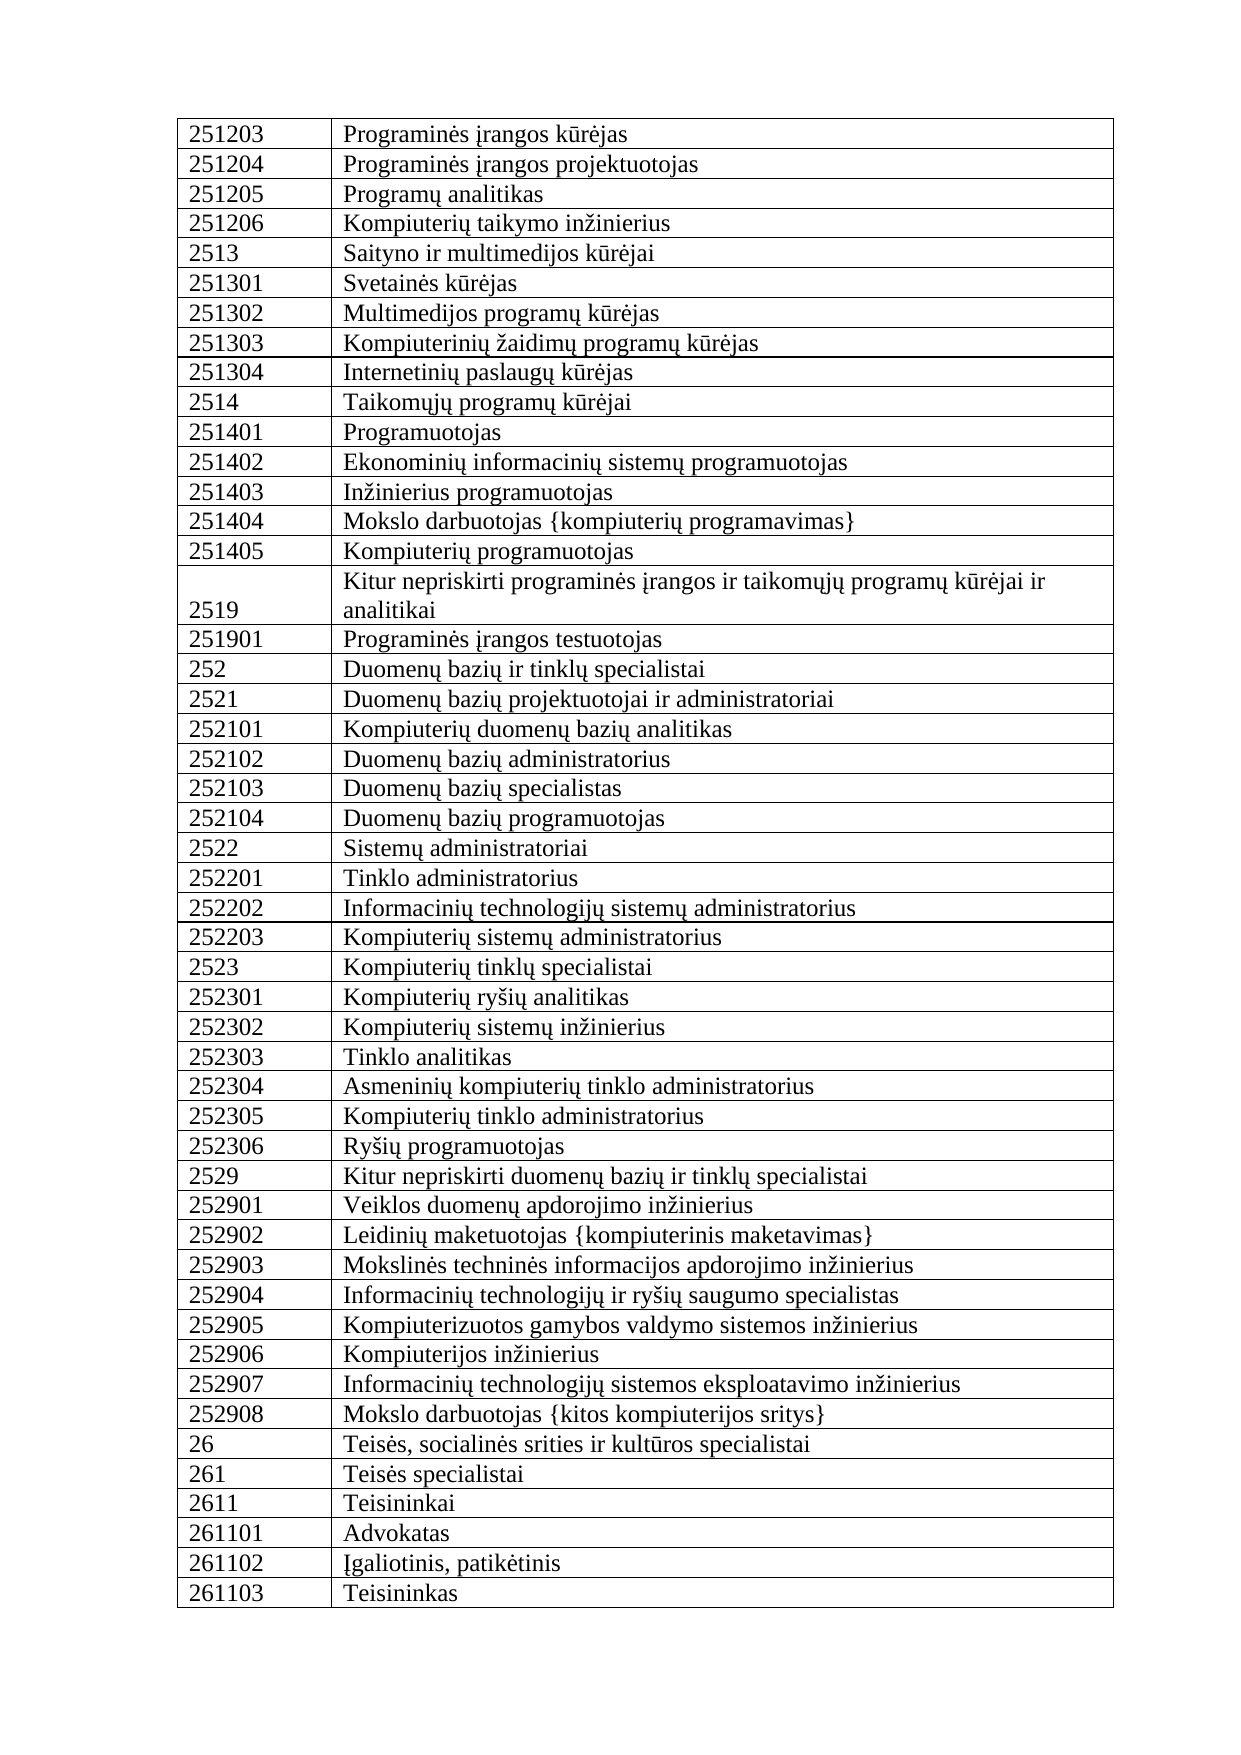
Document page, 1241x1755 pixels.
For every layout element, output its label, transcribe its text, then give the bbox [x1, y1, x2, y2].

table_cell 2529 [178, 1161, 331, 1189]
table_cell [1114, 1398, 1119, 1428]
table_cell 252304 [178, 1071, 331, 1100]
table_cell Leidinių maketuotojas {kompiuterinis maketavimas} [332, 1220, 1113, 1249]
table_cell Informacinių technologijų sistemos eksploatavimo inžinierius [332, 1369, 1113, 1398]
table_cell [1114, 1011, 1119, 1041]
table_cell 252902 [178, 1220, 331, 1249]
table_cell Informacinių technologijų ir ryšių saugumo specialistas [332, 1280, 1113, 1309]
table_cell Kompiuterinių žaidimų programų kūrėjas [332, 328, 1113, 356]
table_cell 252104 [178, 803, 331, 832]
table_cell Informacinių technologijų sistemų administratorius [332, 893, 1113, 921]
table_cell [1114, 981, 1119, 1011]
table_cell Sistemų administratoriai [332, 833, 1113, 862]
table_cell [1114, 921, 1119, 951]
table_cell 252102 [178, 744, 331, 772]
table_cell [1114, 1577, 1119, 1607]
table_cell [1114, 1249, 1119, 1279]
table_cell [1114, 118, 1119, 148]
table_cell 251401 [178, 417, 331, 446]
table_cell Įgaliotinis, patikėtinis [332, 1548, 1113, 1577]
table_cell Kitur nepriskirti duomenų bazių ir tinklų specialistai [332, 1161, 1113, 1189]
table_cell 251901 [178, 625, 331, 653]
table_cell 252301 [178, 982, 331, 1011]
table_cell 251301 [178, 268, 331, 297]
table_cell 251404 [178, 506, 331, 535]
table_cell Kompiuterių tinklų specialistai [332, 952, 1113, 981]
table_cell 252302 [178, 1012, 331, 1041]
table_cell [1114, 1160, 1119, 1189]
table_cell [1114, 773, 1119, 802]
table_cell [1114, 1458, 1119, 1487]
table_cell [1114, 148, 1119, 178]
table_cell 252201 [178, 863, 331, 892]
table_cell 252904 [178, 1280, 331, 1309]
table_cell [1114, 267, 1119, 297]
table_cell Teisės specialistai [332, 1459, 1113, 1487]
table_cell [1114, 178, 1119, 207]
table_cell [1114, 862, 1119, 892]
table_cell 252907 [178, 1369, 331, 1398]
table_cell Kompiuterizuotos gamybos valdymo sistemos inžinierius [332, 1310, 1113, 1338]
table_cell 2522 [178, 833, 331, 862]
table_cell Svetainės kūrėjas [332, 268, 1113, 297]
table_cell Duomenų bazių programuotojas [332, 803, 1113, 832]
table_cell 252901 [178, 1191, 331, 1219]
table_cell Saityno ir multimedijos kūrėjai [332, 238, 1113, 267]
table_cell Teisės, socialinės srities ir kultūros specialistai [332, 1429, 1113, 1458]
table_cell [1114, 535, 1119, 565]
table_cell 2521 [178, 684, 331, 713]
table_cell 252306 [178, 1131, 331, 1160]
table_cell 252103 [178, 774, 331, 802]
table_cell Mokslo darbuotojas {kitos kompiuterijos sritys} [332, 1399, 1113, 1428]
table_cell Teisininkai [332, 1489, 1113, 1517]
table_cell [1114, 565, 1119, 623]
table_cell 252303 [178, 1042, 331, 1070]
table_cell Teisininkas [332, 1578, 1113, 1607]
table_cell 251402 [178, 447, 331, 476]
table_cell 251405 [178, 536, 331, 565]
table_cell 252203 [178, 923, 331, 951]
table_cell Inžinierius programuotojas [332, 477, 1113, 505]
table_cell [1114, 446, 1119, 476]
table_cell [1114, 951, 1119, 981]
table_cell Kompiuterių sistemų administratorius [332, 923, 1113, 951]
table_cell 251205 [178, 179, 331, 207]
table_cell [1114, 476, 1119, 505]
table_cell 251206 [178, 209, 331, 237]
table_cell Taikomųjų programų kūrėjai [332, 387, 1113, 416]
table_cell Internetinių paslaugų kūrėjas [332, 358, 1113, 386]
table_cell [1114, 1547, 1119, 1577]
table_cell 261103 [178, 1578, 331, 1607]
table_cell [1114, 1279, 1119, 1309]
table_cell Programinės įrangos kūrėjas [332, 119, 1113, 148]
table_cell 252906 [178, 1340, 331, 1368]
table_cell [1114, 297, 1119, 327]
table_cell [1114, 1190, 1119, 1219]
table_cell Kompiuterių programuotojas [332, 536, 1113, 565]
table_cell Asmeninių kompiuterių tinklo administratorius [332, 1071, 1113, 1100]
table_cell 2611 [178, 1489, 331, 1517]
table_cell 251403 [178, 477, 331, 505]
table_cell [1114, 624, 1119, 653]
table_cell Kompiuterių taikymo inžinierius [332, 209, 1113, 237]
table_cell [1114, 1368, 1119, 1398]
table_cell [1114, 1339, 1119, 1368]
table_cell Tinklo analitikas [332, 1042, 1113, 1070]
table_cell Ryšių programuotojas [332, 1131, 1113, 1160]
table_cell [1114, 237, 1119, 267]
table_cell 252305 [178, 1101, 331, 1130]
table_cell Kitur nepriskirti programinės įrangos ir taikomųjų programų kūrėjai ir analitikai [332, 566, 1113, 623]
table_cell 261 [178, 1459, 331, 1487]
table_cell [1114, 327, 1119, 356]
table_cell 261102 [178, 1548, 331, 1577]
table_cell Duomenų bazių ir tinklų specialistai [332, 654, 1113, 683]
table_cell [1114, 1100, 1119, 1130]
table_cell 252903 [178, 1250, 331, 1279]
table_cell Programuotojas [332, 417, 1113, 446]
table_cell [1114, 416, 1119, 446]
table_cell 252908 [178, 1399, 331, 1428]
table_cell Programinės įrangos testuotojas [332, 625, 1113, 653]
table_cell Tinklo administratorius [332, 863, 1113, 892]
table_cell [1114, 1309, 1119, 1338]
table_cell 252 [178, 654, 331, 683]
table_cell Duomenų bazių administratorius [332, 744, 1113, 772]
table_cell Kompiuterių sistemų inžinierius [332, 1012, 1113, 1041]
table_cell [1114, 356, 1119, 386]
table_cell [1114, 683, 1119, 713]
table_cell [1114, 832, 1119, 862]
table_cell Duomenų bazių specialistas [332, 774, 1113, 802]
table_cell [1114, 802, 1119, 832]
table_cell [1114, 1041, 1119, 1070]
table_cell [1114, 1219, 1119, 1249]
table_cell [1114, 386, 1119, 416]
table_cell Advokatas [332, 1518, 1113, 1547]
table_cell 251303 [178, 328, 331, 356]
table_cell [1114, 505, 1119, 535]
table_cell Programinės įrangos projektuotojas [332, 149, 1113, 178]
table_cell 2519 [178, 566, 331, 623]
table_cell [1114, 713, 1119, 743]
table_cell [1114, 1070, 1119, 1100]
table_cell [1114, 1488, 1119, 1517]
table_cell [1114, 743, 1119, 772]
table_cell 2513 [178, 238, 331, 267]
table_cell 261101 [178, 1518, 331, 1547]
table_cell Mokslinės techninės informacijos apdorojimo inžinierius [332, 1250, 1113, 1279]
table_cell Veiklos duomenų apdorojimo inžinierius [332, 1191, 1113, 1219]
table_cell 26 [178, 1429, 331, 1458]
table_cell Mokslo darbuotojas {kompiuterių programavimas} [332, 506, 1113, 535]
table_cell Ekonominių informacinių sistemų programuotojas [332, 447, 1113, 476]
table_cell 252905 [178, 1310, 331, 1338]
table_cell [1114, 1130, 1119, 1160]
table_cell Kompiuterių ryšių analitikas [332, 982, 1113, 1011]
table_cell 252202 [178, 893, 331, 921]
table_cell [1114, 1428, 1119, 1458]
table_cell [1114, 892, 1119, 921]
table_cell Kompiuterių duomenų bazių analitikas [332, 714, 1113, 743]
table_cell [1114, 653, 1119, 683]
table_cell 251304 [178, 358, 331, 386]
table_cell Kompiuterijos inžinierius [332, 1340, 1113, 1368]
table_cell [1114, 1517, 1119, 1547]
table_cell 251203 [178, 119, 331, 148]
table_cell [1114, 208, 1119, 237]
table_cell Kompiuterių tinklo administratorius [332, 1101, 1113, 1130]
table_cell Duomenų bazių projektuotojai ir administratoriai [332, 684, 1113, 713]
table_cell Programų analitikas [332, 179, 1113, 207]
table_cell 2523 [178, 952, 331, 981]
table_cell 2514 [178, 387, 331, 416]
table_cell Multimedijos programų kūrėjas [332, 298, 1113, 327]
table_cell 251204 [178, 149, 331, 178]
table_cell 252101 [178, 714, 331, 743]
table_cell 251302 [178, 298, 331, 327]
